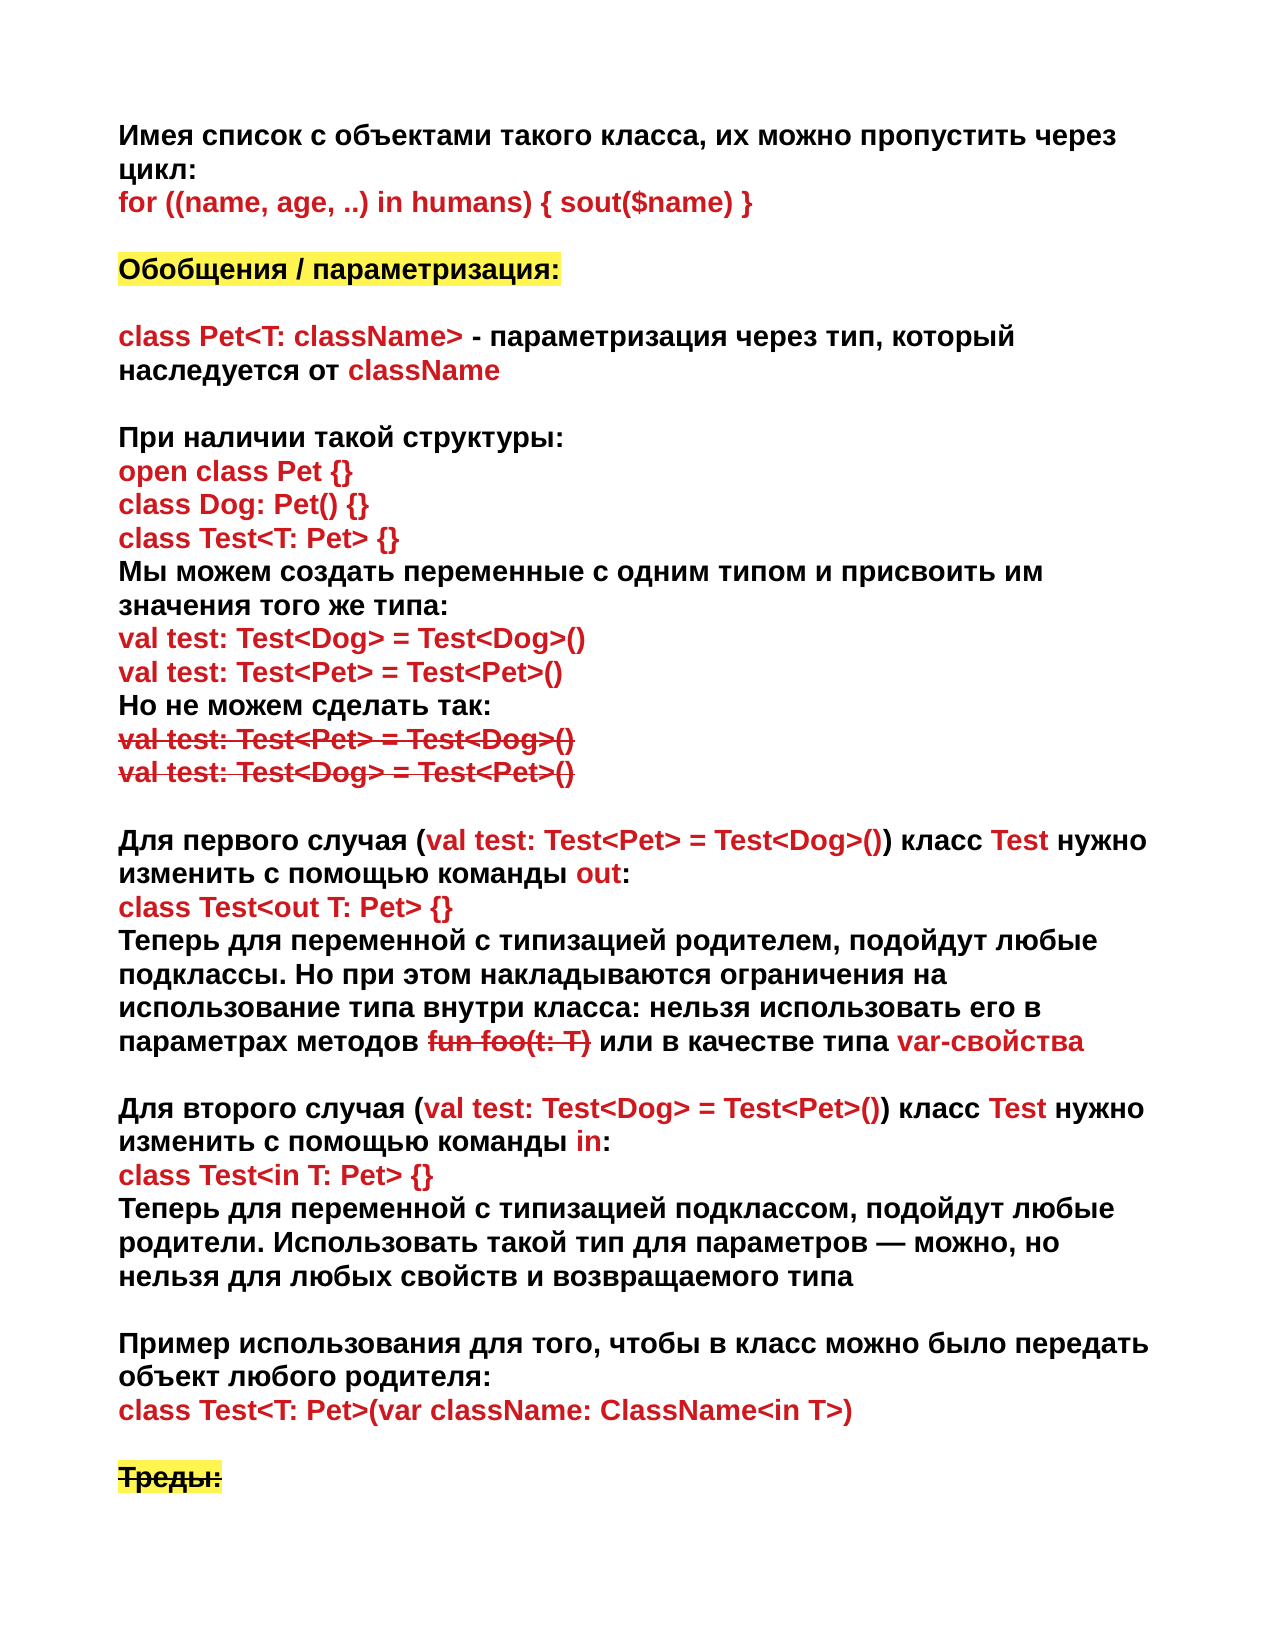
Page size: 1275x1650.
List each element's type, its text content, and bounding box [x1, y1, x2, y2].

text При наличии такой структуры: [118, 420, 1157, 453]
text Но не можем сделать так: [118, 688, 1157, 722]
text open class Pet {} [118, 453, 1157, 487]
text Теперь для переменной с типизацией родителем, подойдут любые подклассы. Но при этом накладываются ограничения на использование типа внутри класса: нельзя использовать его в параметрах методов fun foo(t: T) или в качестве типа var-свойства [118, 923, 1157, 1057]
text Для первого случая (val test: Test<Pet> = Test<Dog>()) класс Test нужно изменить с помощью команды out: [118, 822, 1157, 889]
text val test: Test<Pet> = Test<Dog>() [118, 722, 1157, 755]
text Имея список с объектами такого класса, их можно пропустить через цикл: [118, 118, 1157, 185]
text class Dog: Pet() {} [118, 487, 1157, 521]
text Треды: [118, 1460, 1157, 1493]
text Для второго случая (val test: Test<Dog> = Test<Pet>()) класс Test нужно изменить с помощью команды in: [118, 1091, 1157, 1158]
text class Test<T: Pet>(var className: ClassName<in T>) [118, 1393, 1157, 1426]
text class Test<in T: Pet> {} [118, 1158, 1157, 1191]
text class Pet<T: className> - параметризация через тип, который наследуется от className [118, 319, 1157, 386]
text Обобщения / параметризация: [118, 252, 1157, 286]
text val test: Test<Pet> = Test<Pet>() [118, 655, 1157, 688]
text val test: Test<Dog> = Test<Pet>() [118, 755, 1157, 789]
text val test: Test<Dog> = Test<Dog>() [118, 621, 1157, 655]
text Пример использования для того, чтобы в класс можно было передать объект любого родителя: [118, 1326, 1157, 1393]
text class Test<T: Pet> {} [118, 521, 1157, 554]
text for ((name, age, ..) in humans) { sout($name) } [118, 185, 1157, 219]
text Мы можем создать переменные с одним типом и присвоить им значения того же типа: [118, 554, 1157, 621]
text Теперь для переменной с типизацией подклассом, подойдут любые родители. Использовать такой тип для параметров — можно, но нельзя для любых свойств и возвращаемого типа [118, 1191, 1157, 1292]
text class Test<out T: Pet> {} [118, 889, 1157, 923]
